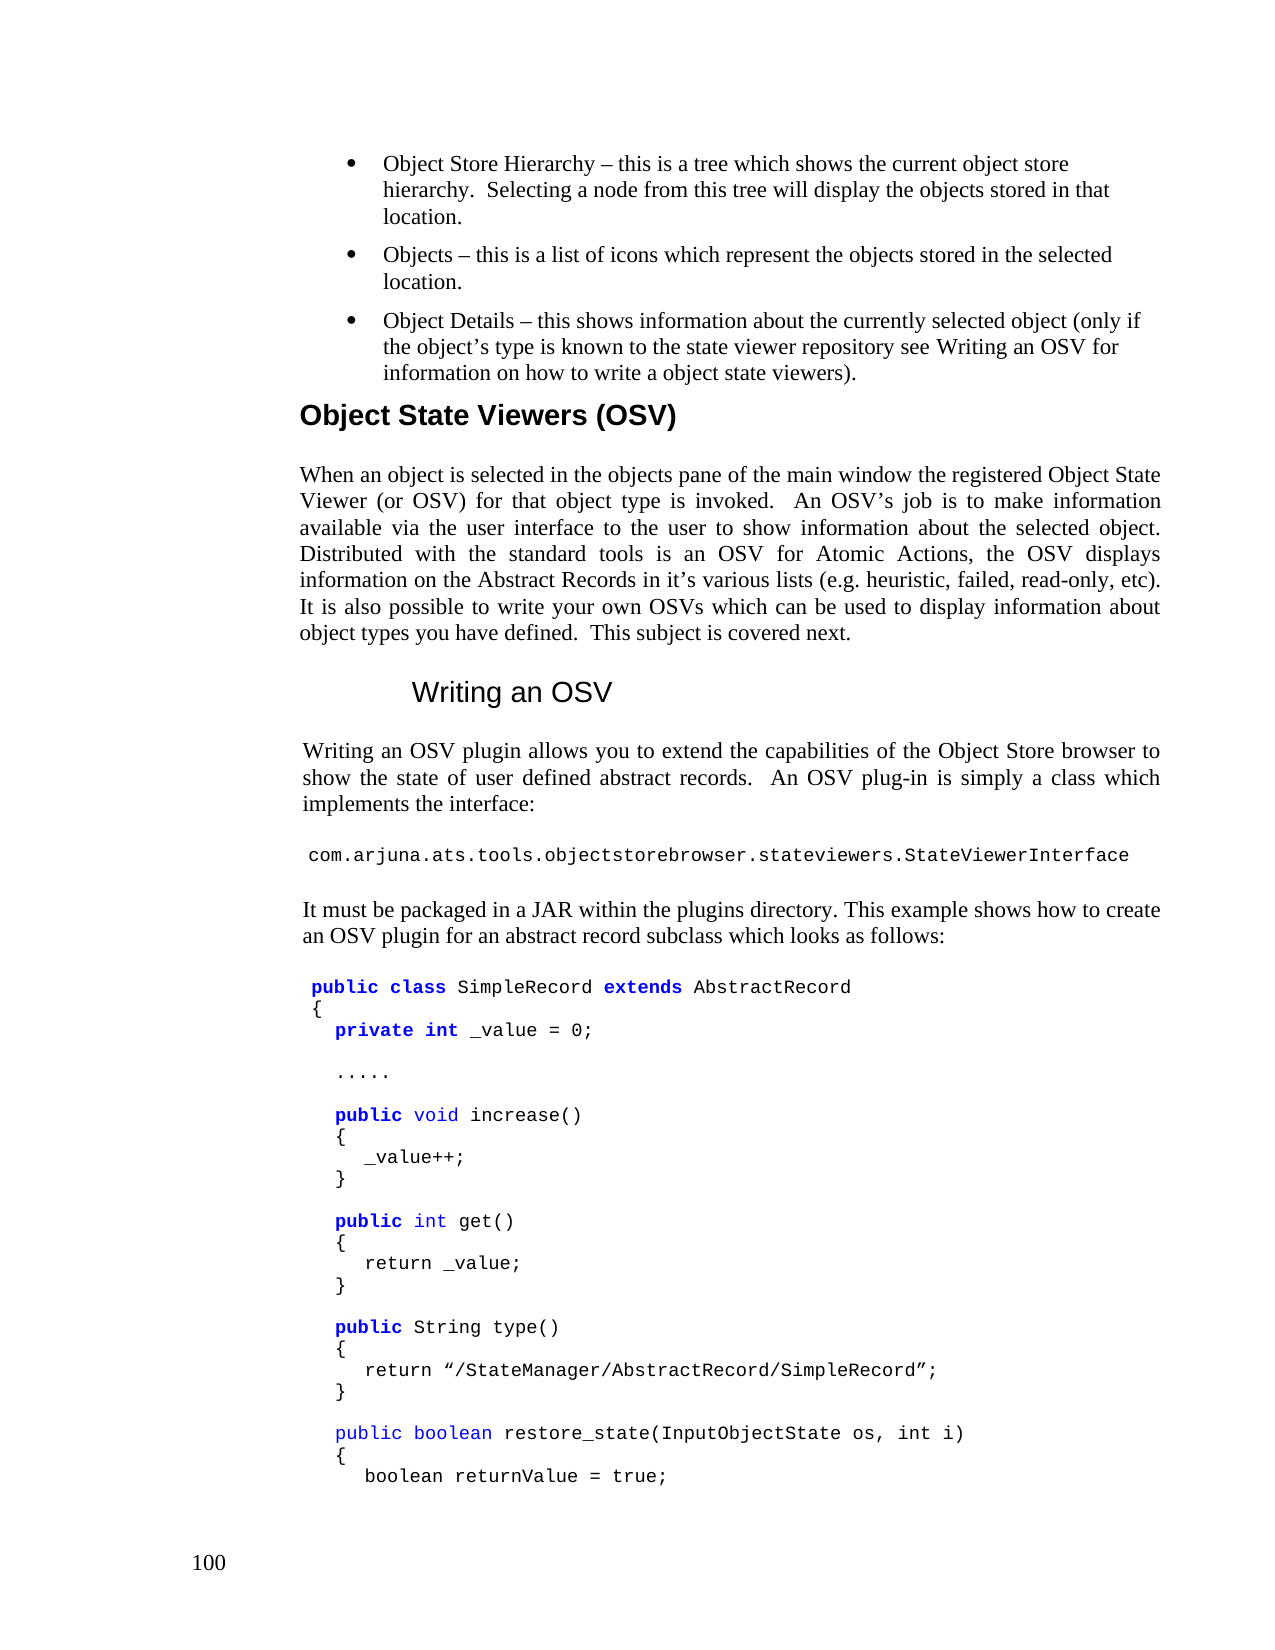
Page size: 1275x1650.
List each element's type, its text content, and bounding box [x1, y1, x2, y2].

text { [311, 1233, 1162, 1254]
list Object Details – this shows information about the currently selected object (only if the object’s type is known to the state viewer repository see Writing an OSV for information on how to write a object state viewers). [347, 307, 1162, 386]
text com.arjuna.ats.tools.objectstorebrowser.stateviewers.StateViewerInterface [302, 846, 1162, 867]
text { [311, 1339, 1162, 1360]
text { [311, 1127, 1162, 1148]
text Writing an OSV plugin allows you to extend the capabilities of the Object Store browser to show the state of user defined abstract records. An OSV plug-in is simply a class which implements the interface: [302, 737, 1162, 816]
text private int _value = 0; [311, 1020, 1162, 1042]
text _value++; [311, 1148, 1162, 1169]
text public class SimpleRecord extends AbstractRecord [311, 978, 1162, 999]
text ..... [311, 1063, 1162, 1084]
text When an object is selected in the objects pane of the main window the registered Object State Viewer (or OSV) for that object type is invoked. An OSV’s job is to make information available via the user interface to the user to show information about the selected object. Distributed with the standard tools is an OSV for Atomic Actions, the OSV displays information on the Abstract Records in it’s various lists (e.g. heuristic, failed, read-only, etc). It is also possible to write your own OSVs which can be used to display information about object types you have defined. This subject is covered next. [299, 461, 1162, 646]
text It must be packaged in a JAR within the plugins directory. This example shows how to create an OSV plugin for an abstract record subclass which looks as follows: [302, 896, 1162, 949]
text public void increase() [311, 1105, 1162, 1127]
list Objects – this is a list of icons which represent the objects stored in the selected location. [347, 242, 1162, 294]
text return “/StateManager/AbstractRecord/SimpleRecord”; [311, 1360, 1162, 1382]
text public int get() [311, 1212, 1162, 1233]
subtitle Object State Viewers (OSV) [187, 398, 1162, 432]
subtitle Writing an OSV [187, 675, 1162, 708]
text boolean returnValue = true; [311, 1467, 1162, 1488]
text } [311, 1275, 1162, 1297]
text public String type() [311, 1318, 1162, 1339]
text } [311, 1382, 1162, 1403]
text { [311, 999, 1162, 1020]
list Object Store Hierarchy – this is a tree which shows the current object store hierarchy. Selecting a node from this tree will display the objects stored in that location. [347, 150, 1162, 229]
text public boolean restore_state(InputObjectState os, int i) [311, 1424, 1162, 1445]
text return _value; [311, 1254, 1162, 1275]
text { [311, 1445, 1162, 1467]
text } [311, 1169, 1162, 1190]
